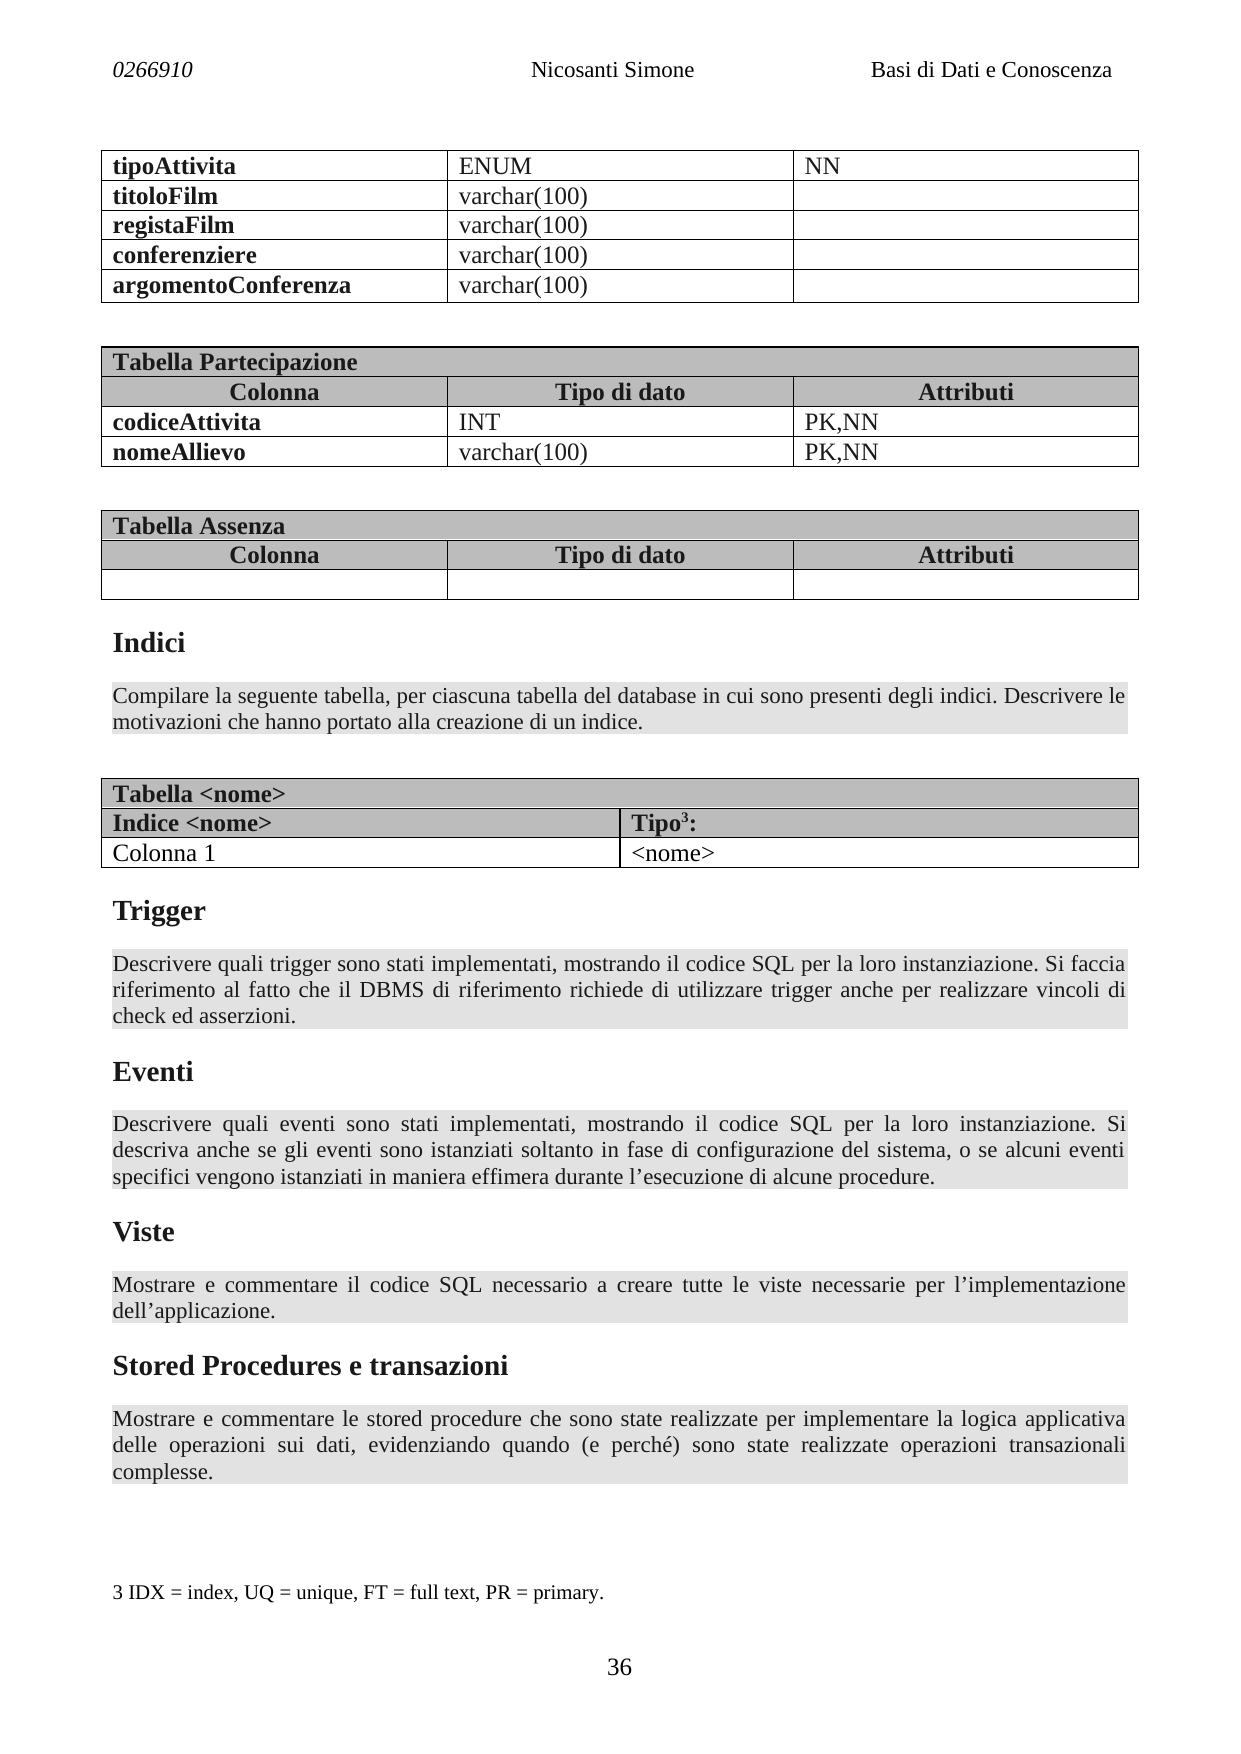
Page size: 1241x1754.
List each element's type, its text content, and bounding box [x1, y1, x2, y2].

table_cell varchar(100) [448, 240, 793, 269]
table_cell nomeAllievo [102, 437, 447, 466]
table_cell codiceAttivita [102, 407, 447, 436]
table_cell [794, 211, 1138, 239]
table_cell argomentoConferenza [102, 270, 447, 302]
table_cell Attributi [794, 541, 1138, 569]
table_cell NN [794, 151, 1138, 180]
table_cell [794, 570, 1138, 599]
table_header Tabella <nome> [102, 779, 1138, 807]
table_cell [794, 270, 1138, 302]
table_cell registaFilm [102, 211, 447, 239]
text Mostrare e commentare il codice SQL necessario a creare tutte le viste necessarie per l’implementazione dell’applicazione. [112, 1271, 1128, 1323]
table_cell varchar(100) [448, 437, 793, 466]
table_cell Colonna [102, 541, 447, 569]
subtitle Trigger [112, 893, 1128, 927]
table_cell Colonna 1 [102, 838, 619, 867]
text Mostrare e commentare le stored procedure che sono state realizzate per implementare la logica applicativa delle operazioni sui dati, evidenziando quando (e perché) sono state realizzate operazioni transazionali complesse. [112, 1405, 1128, 1484]
table_cell Colonna [102, 377, 447, 406]
subtitle Eventi [112, 1054, 1128, 1087]
table_cell [794, 240, 1138, 269]
table_cell Tipo: [621, 809, 1138, 837]
table_cell varchar(100) [448, 270, 793, 302]
table_cell PK,NN [794, 407, 1138, 436]
table_cell [102, 570, 447, 599]
table_header Tabella Assenza [102, 511, 1138, 539]
table_header Tabella Partecipazione [102, 348, 1138, 376]
table_cell ENUM [448, 151, 793, 180]
text Descrivere quali eventi sono stati implementati, mostrando il codice SQL per la loro instanziazione. Si descriva anche se gli eventi sono istanziati soltanto in fase di configurazione del sistema, o se alcuni eventi specifici vengono istanziati in maniera effimera durante l’esecuzione di alcune procedure. [112, 1110, 1128, 1189]
table_cell INT [448, 407, 793, 436]
table_cell Indice <nome> [102, 809, 619, 837]
text Compilare la seguente tabella, per ciascuna tabella del database in cui sono presenti degli indici. Descrivere le motivazioni che hanno portato alla creazione di un indice. [112, 682, 1128, 734]
table_cell varchar(100) [448, 211, 793, 239]
subtitle Stored Procedures e transazioni [112, 1348, 1128, 1382]
table_cell tipoAttivita [102, 151, 447, 180]
table_cell Tipo di dato [448, 377, 793, 406]
table_cell [794, 181, 1138, 209]
table_cell conferenziere [102, 240, 447, 269]
table_cell <nome> [621, 838, 1138, 867]
table_cell titoloFilm [102, 181, 447, 209]
table_cell PK,NN [794, 437, 1138, 466]
table_cell varchar(100) [448, 181, 793, 209]
table_cell Attributi [794, 377, 1138, 406]
table_cell [448, 570, 793, 599]
subtitle Viste [112, 1214, 1128, 1248]
table_cell Tipo di dato [448, 541, 793, 569]
text Descrivere quali trigger sono stati implementati, mostrando il codice SQL per la loro instanziazione. Si faccia riferimento al fatto che il DBMS di riferimento richiede di utilizzare trigger anche per realizzare vincoli di check ed asserzioni. [112, 949, 1128, 1029]
subtitle Indici [112, 625, 1128, 659]
